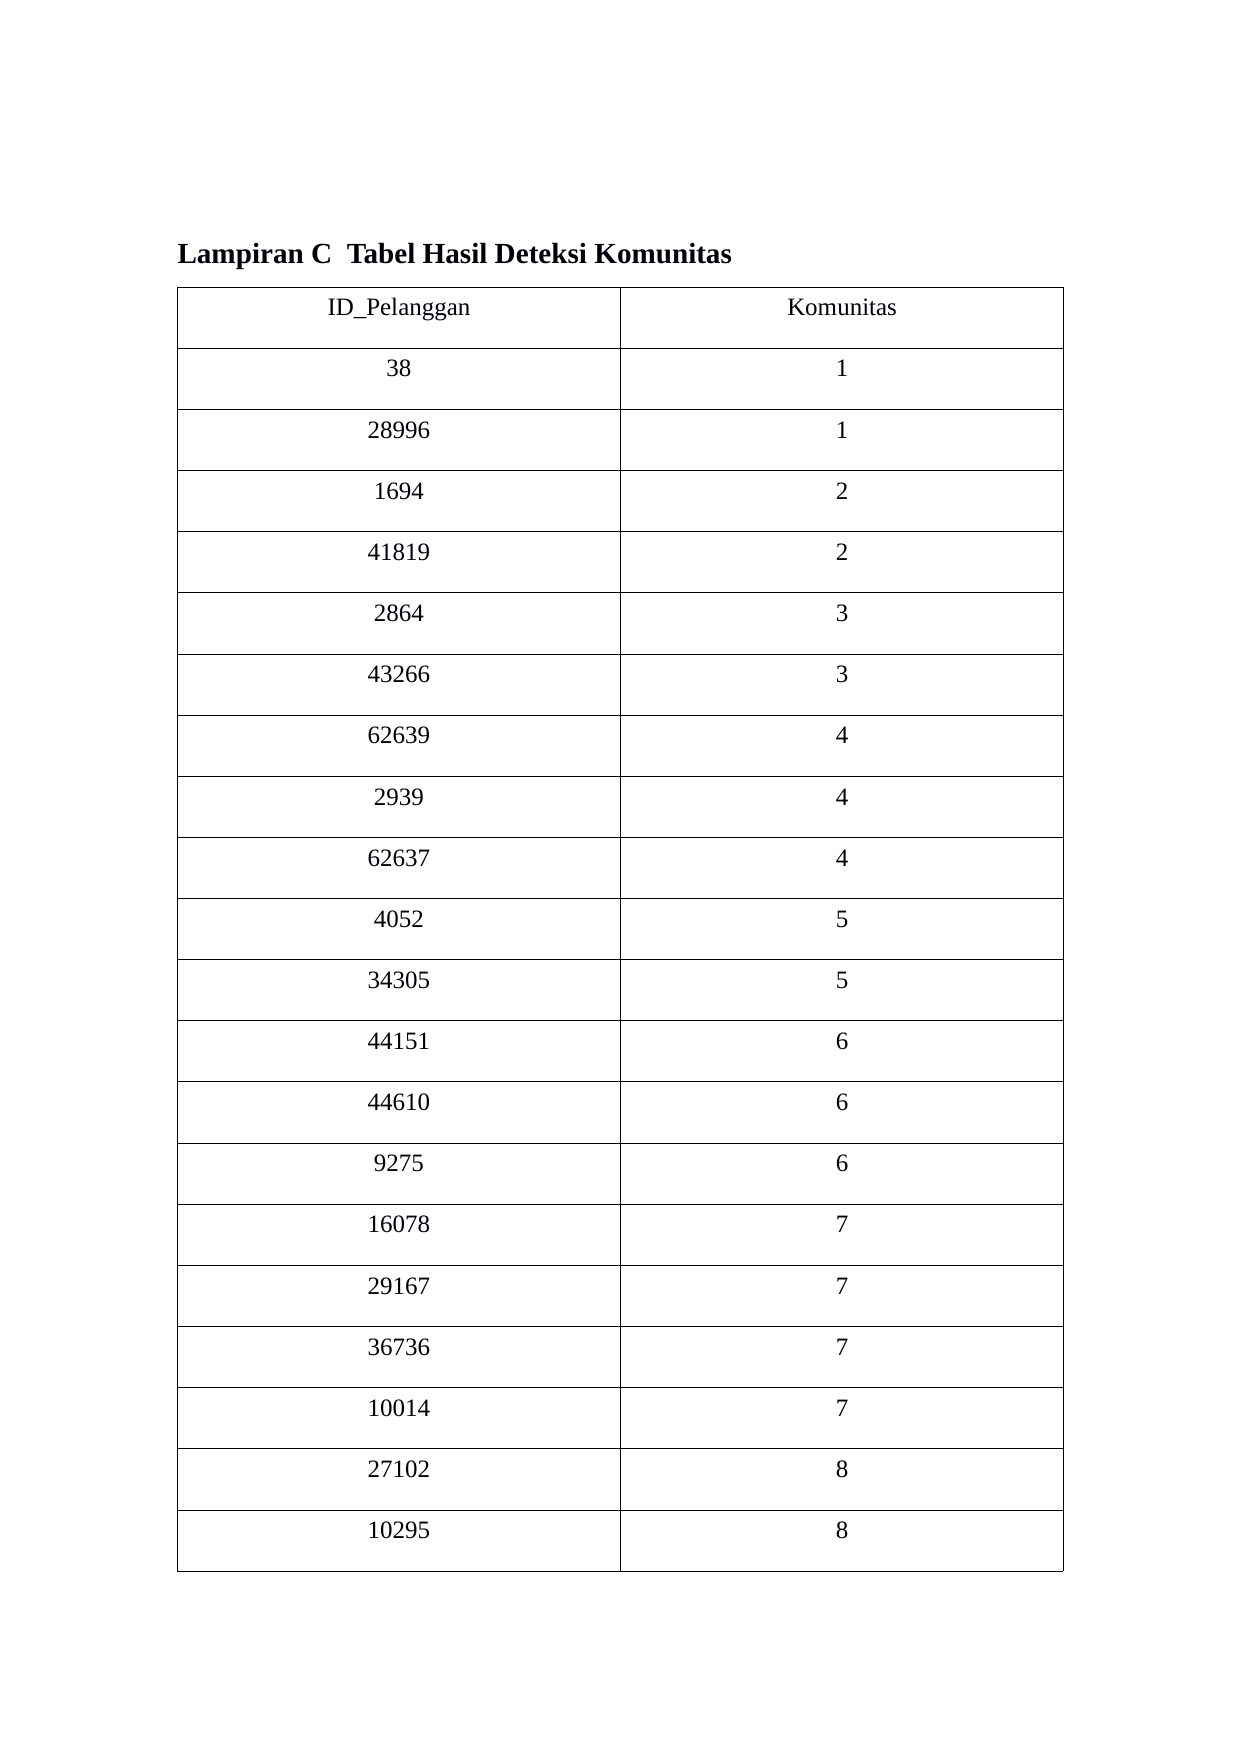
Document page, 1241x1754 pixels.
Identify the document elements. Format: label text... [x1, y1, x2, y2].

table_cell 27102 [178, 1449, 620, 1509]
table_cell 6 [621, 1082, 1063, 1143]
table_cell 43266 [178, 655, 620, 714]
table_cell 10014 [178, 1388, 620, 1448]
table_cell 3 [621, 593, 1063, 653]
table_cell 62637 [178, 838, 620, 898]
table_cell 7 [621, 1388, 1063, 1448]
table_cell 5 [621, 960, 1063, 1020]
table_header ID_Pelanggan [178, 288, 620, 348]
table_cell 10295 [178, 1511, 620, 1571]
table_header Komunitas [621, 288, 1063, 348]
table_cell 6 [621, 1144, 1063, 1204]
table_cell 7 [621, 1266, 1063, 1326]
table_cell 38 [178, 349, 620, 409]
table_cell 8 [621, 1511, 1063, 1571]
table_cell 8 [621, 1449, 1063, 1509]
table_cell 4 [621, 777, 1063, 837]
table_cell 41819 [178, 532, 620, 592]
table_cell 6 [621, 1021, 1063, 1081]
table_cell 2939 [178, 777, 620, 837]
table_cell 9275 [178, 1144, 620, 1204]
table_cell 29167 [178, 1266, 620, 1326]
table_cell 34305 [178, 960, 620, 1020]
table_cell 44151 [178, 1021, 620, 1081]
table_cell 16078 [178, 1205, 620, 1265]
subtitle Lampiran C Tabel Hasil Deteksi Komunitas [177, 236, 1063, 270]
table_cell 1694 [178, 471, 620, 531]
table_cell 4 [621, 838, 1063, 898]
table_cell 62639 [178, 716, 620, 776]
table_cell 5 [621, 899, 1063, 959]
table_cell 4052 [178, 899, 620, 959]
table_cell 1 [621, 349, 1063, 409]
table_cell 3 [621, 655, 1063, 714]
table_cell 7 [621, 1327, 1063, 1387]
table_cell 4 [621, 716, 1063, 776]
table_cell 2864 [178, 593, 620, 653]
table_cell 2 [621, 471, 1063, 531]
table_cell 28996 [178, 410, 620, 470]
table_cell 44610 [178, 1082, 620, 1143]
table_cell 36736 [178, 1327, 620, 1387]
table_cell 2 [621, 532, 1063, 592]
table_cell 1 [621, 410, 1063, 470]
table_cell 7 [621, 1205, 1063, 1265]
